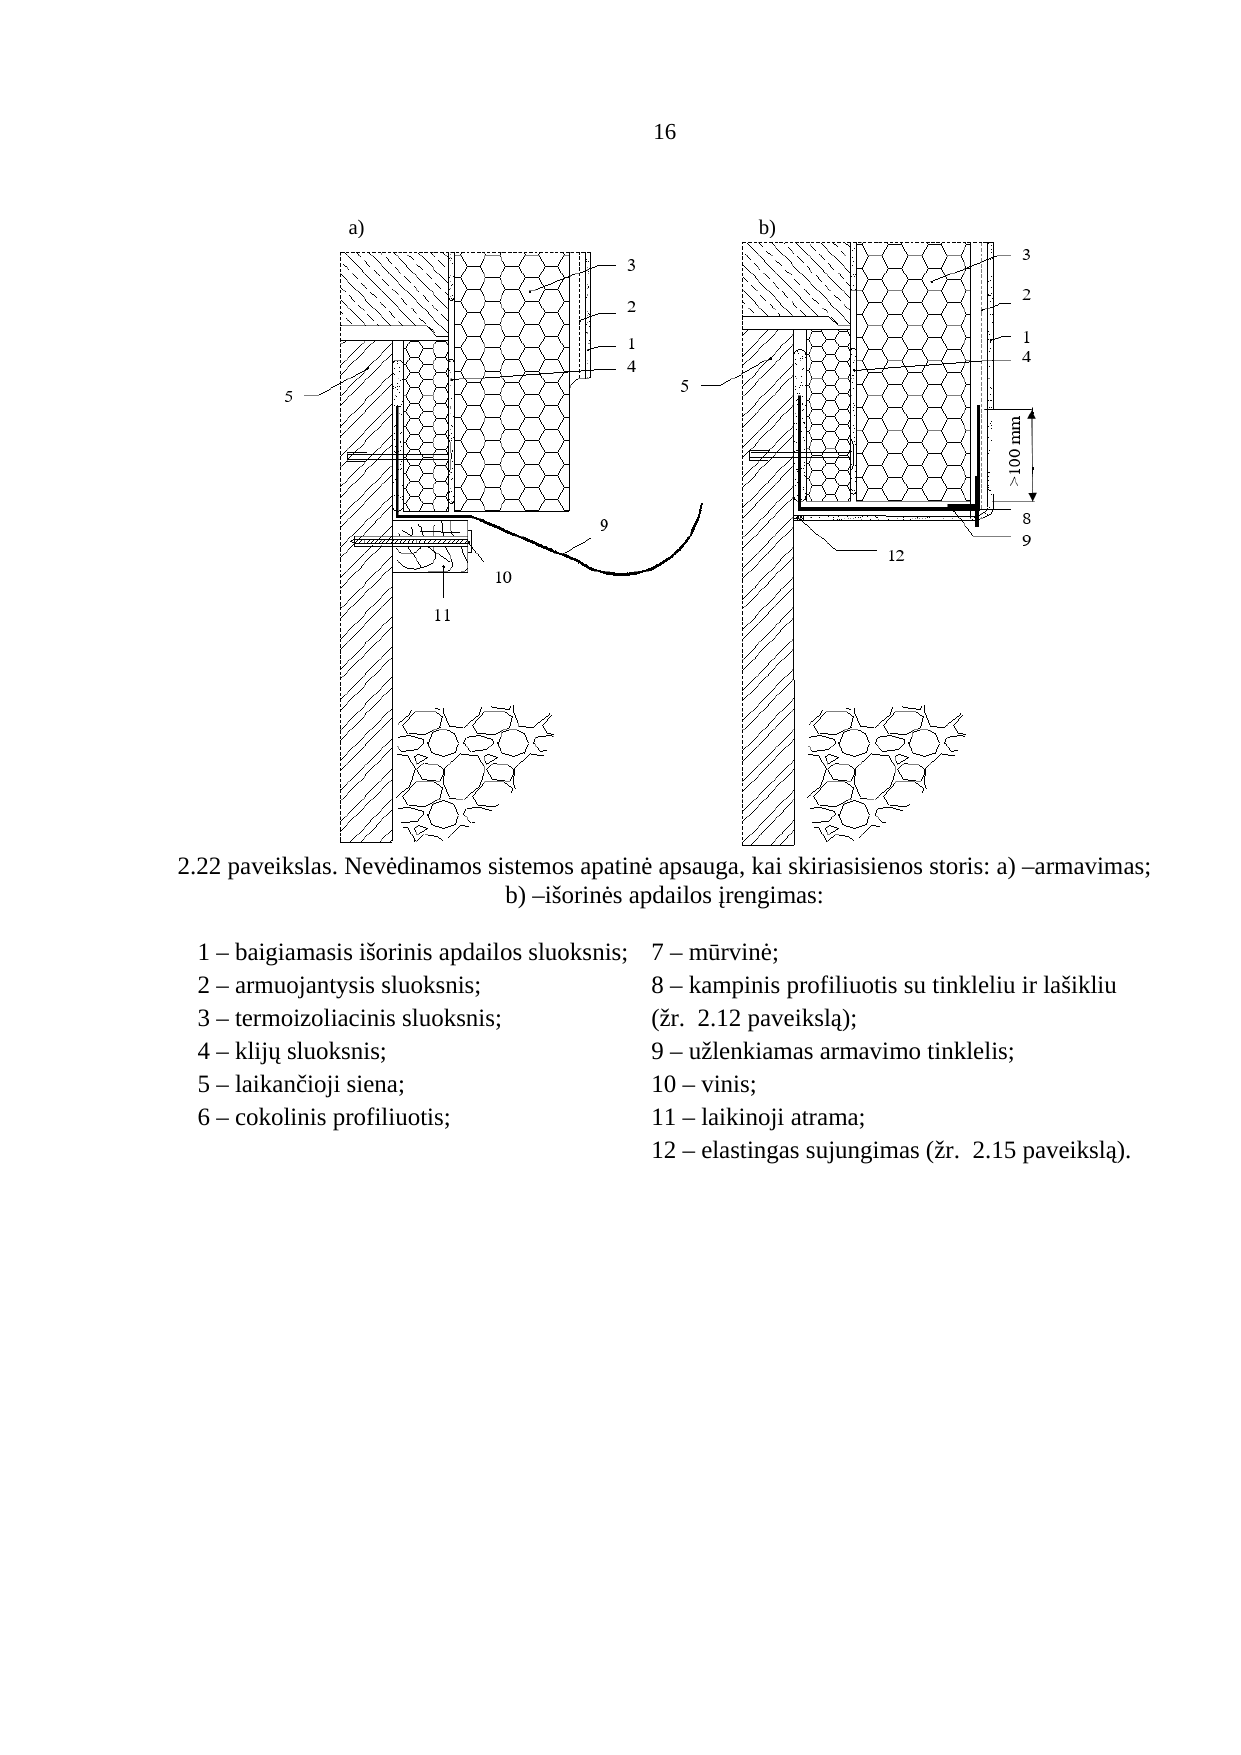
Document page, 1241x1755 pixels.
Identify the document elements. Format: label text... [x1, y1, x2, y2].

table_header b) [664, 215, 1163, 239]
table_header 7 – mūrvinė; 8 – kampinis profiliuotis su tinkleliu ir lašikliu (žr. 2.12 paveikslą); 9 – užlenkiamas armavimo tinklelis; 10 – vinis; 11 – laikinoji atrama; 12 – elastingas sujungimas (žr. 2.15 paveikslą). [640, 938, 1143, 1168]
table_header a) [166, 215, 664, 239]
table_header 1 – baigiamasis išorinis apdailos sluoksnis; 2 – armuojantysis sluoksnis; 3 – termoizoliacinis sluoksnis; 4 – klijų sluoksnis; 5 – laikančioji siena; 6 – cokolinis profiliuotis; [186, 938, 640, 1168]
text 2.22 paveikslas. Nevėdinamos sistemos apatinė apsauga, kai skiriasisienos storis: a) –armavimas; b) –išorinės apdailos įrengimas: [177, 851, 1152, 909]
